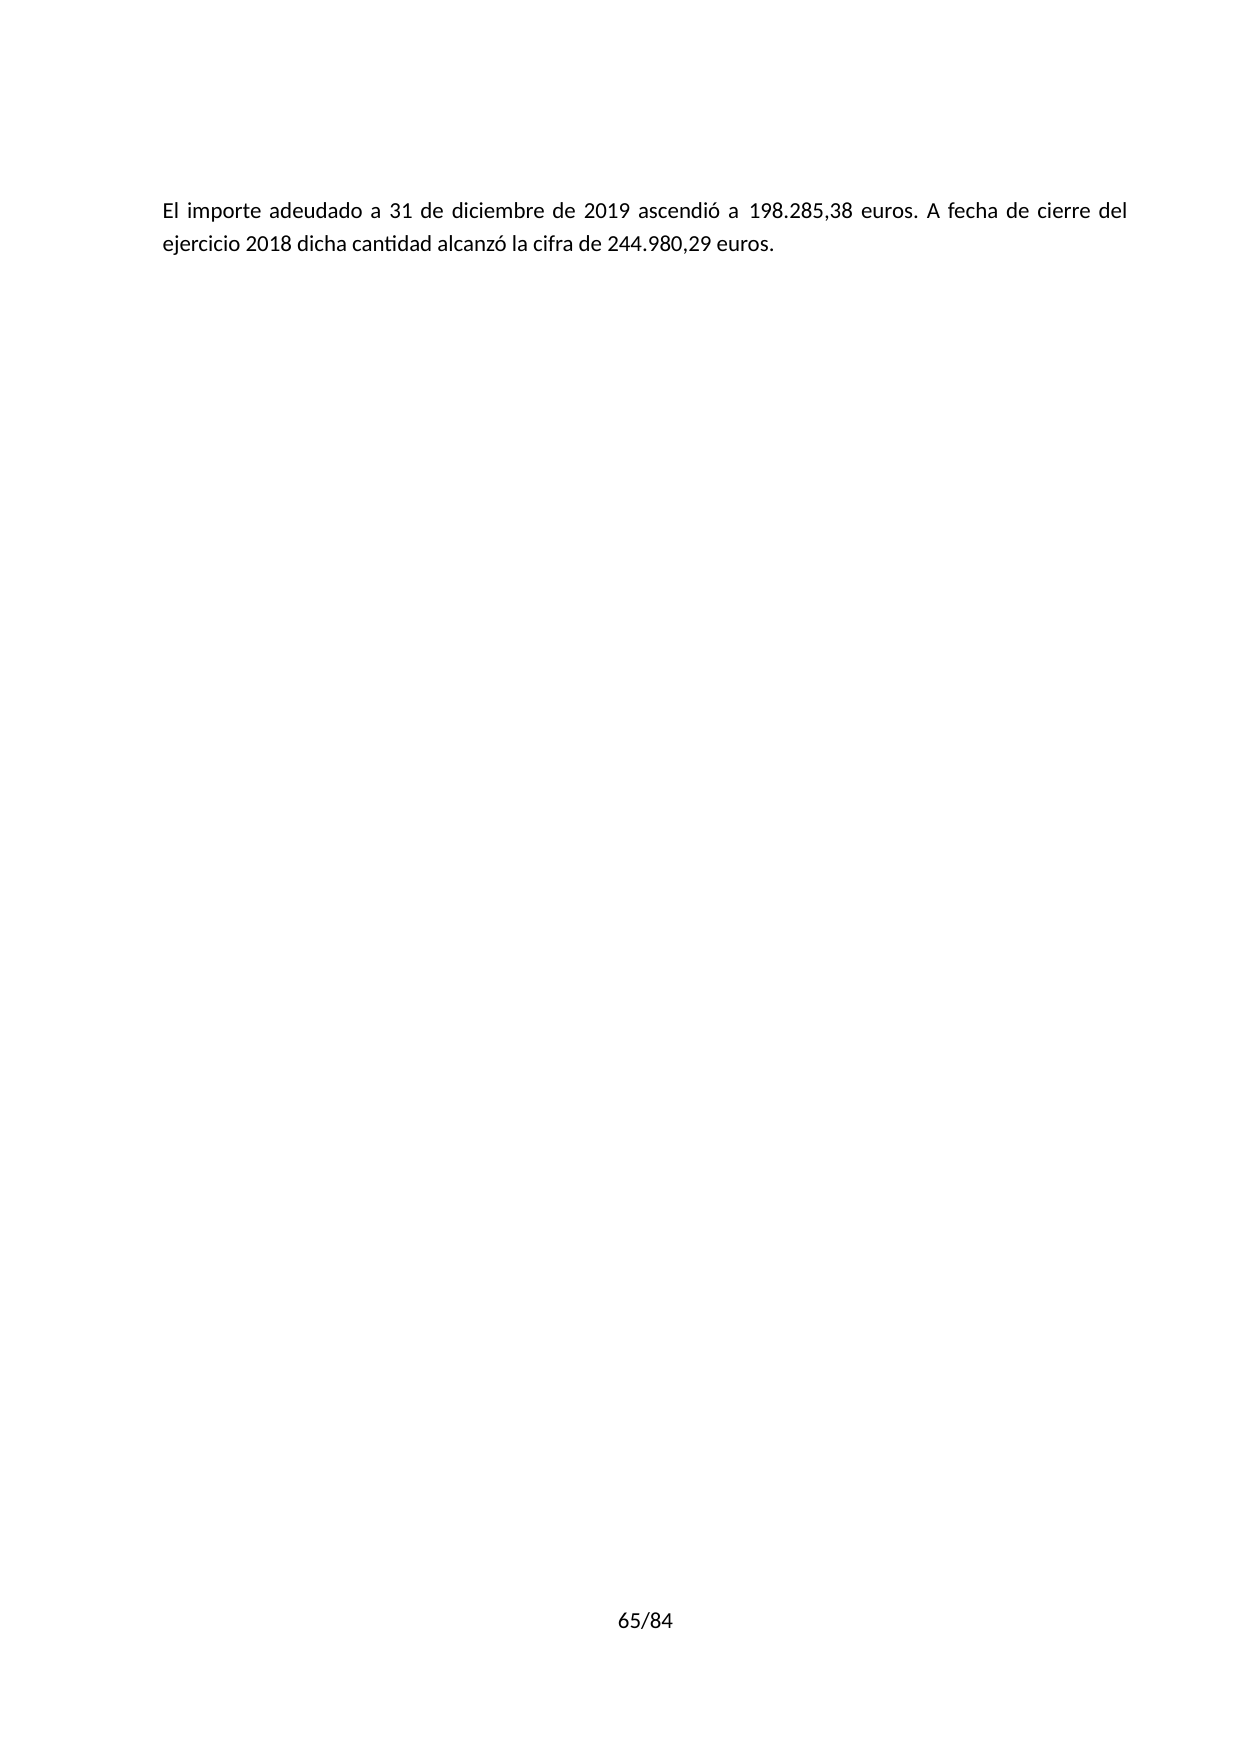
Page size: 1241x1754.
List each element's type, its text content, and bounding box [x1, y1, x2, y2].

text El importe adeudado a 31 de diciembre de 2019 ascendió a 198.285,38 euros. A fecha de cierre del ejercicio 2018 dicha cantidad alcanzó la cifra de 244.980,29 euros. [162, 197, 1128, 257]
